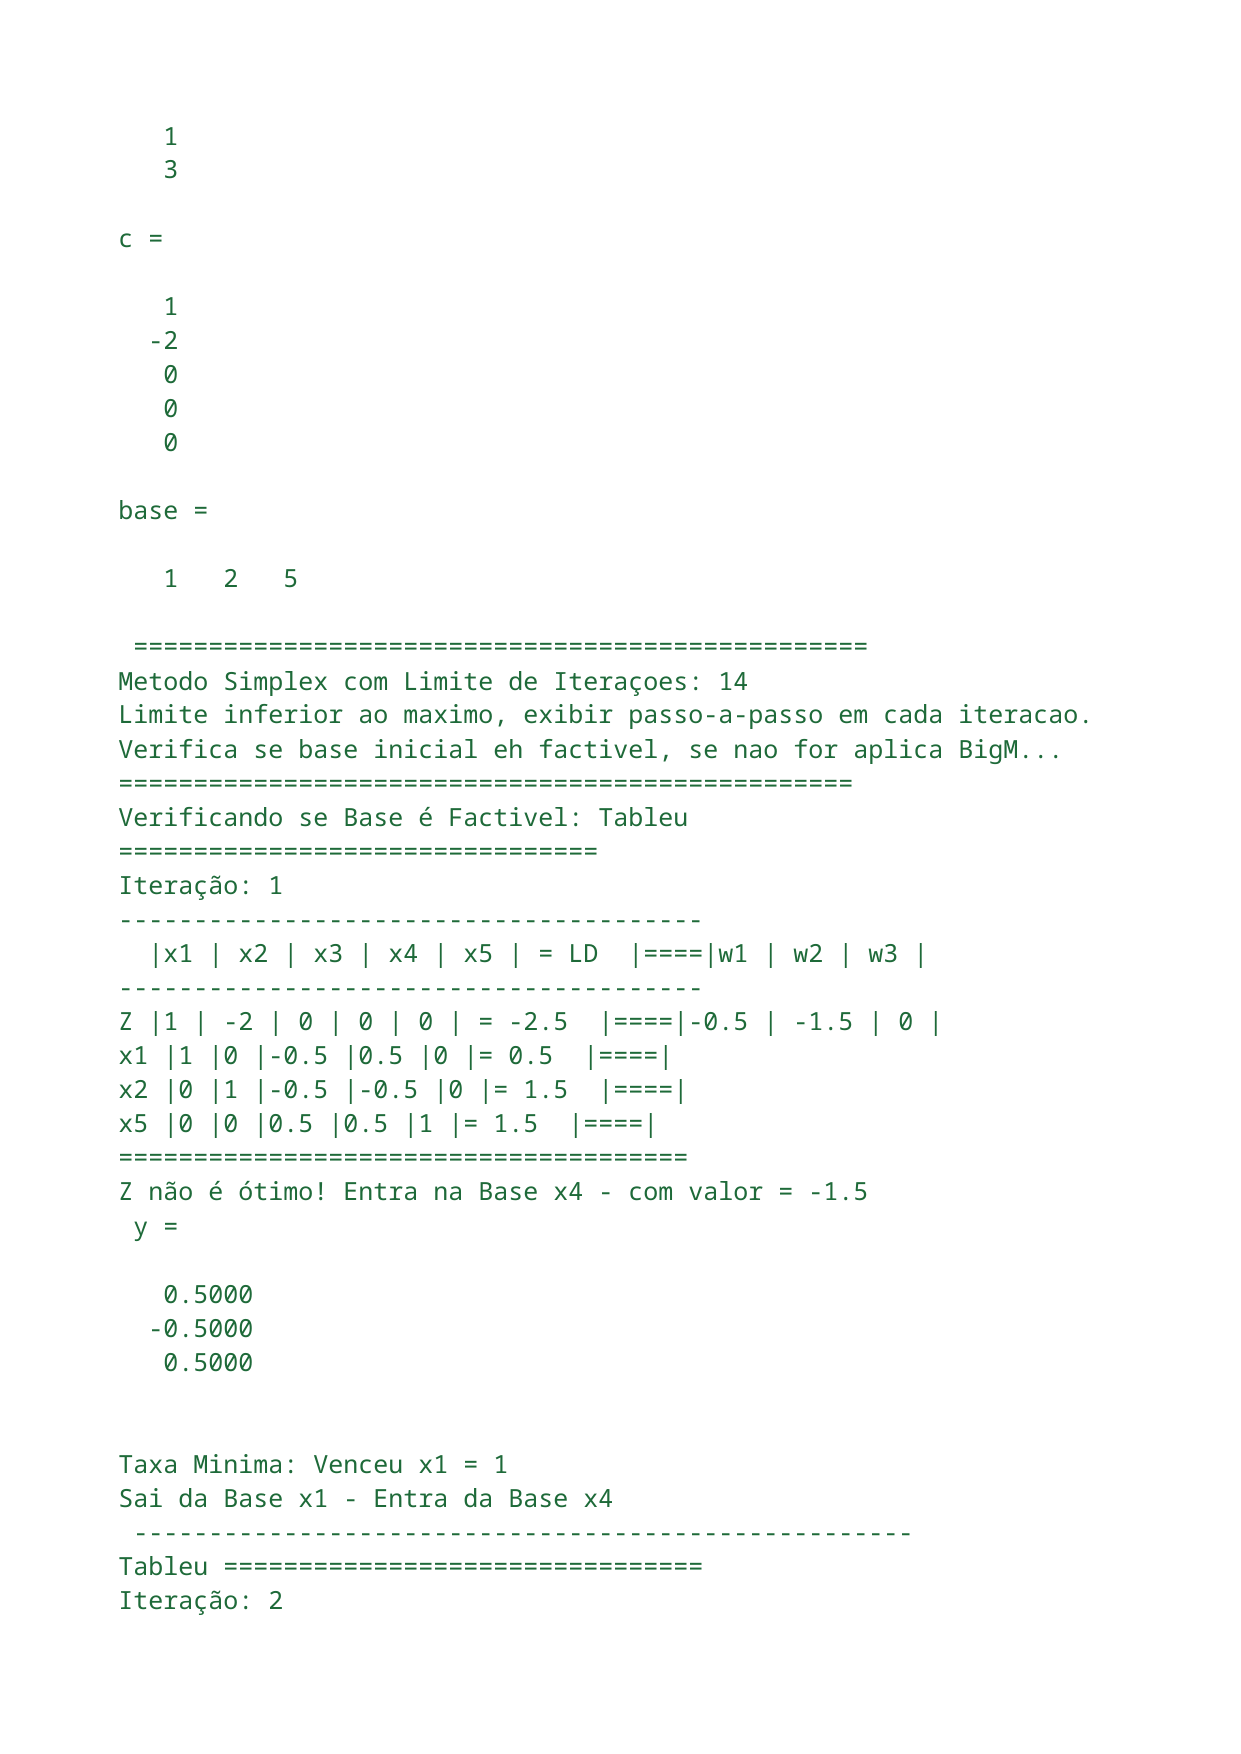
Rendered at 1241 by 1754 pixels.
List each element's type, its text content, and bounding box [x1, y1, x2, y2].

text c = [118, 220, 1122, 254]
text Z não é ótimo! Entra na Base x4 - com valor = -1.5 [118, 1174, 1122, 1208]
text Metodo Simplex com Limite de Iteraçoes: 14 [118, 663, 1122, 697]
text Verifica se base inicial eh factivel, se nao for aplica BigM... [118, 731, 1122, 765]
text 0.5000 [118, 1276, 1122, 1310]
text base = [118, 493, 1122, 527]
text --------------------------------------- [118, 902, 1122, 936]
text ---------------------------------------------------- [118, 1515, 1122, 1549]
text ================================================= [118, 629, 1122, 663]
text Taxa Minima: Venceu x1 = 1 [118, 1447, 1122, 1481]
text Iteração: 2 [118, 1583, 1122, 1617]
text 3 [118, 152, 1122, 186]
text y = [118, 1208, 1122, 1242]
text Tableu ================================ [118, 1549, 1122, 1583]
text -0.5000 [118, 1310, 1122, 1344]
text ====================================== [118, 1140, 1122, 1174]
text 1 [118, 118, 1122, 152]
text -2 [118, 322, 1122, 357]
text Verificando se Base é Factivel: Tableu ================================ [118, 799, 1122, 867]
text x5 |0 |0 |0.5 |0.5 |1 |= 1.5 |====| [118, 1106, 1122, 1140]
text 0.5000 [118, 1344, 1122, 1378]
text x1 |1 |0 |-0.5 |0.5 |0 |= 0.5 |====| [118, 1038, 1122, 1072]
text 1 [118, 288, 1122, 322]
text 0 [118, 391, 1122, 425]
text Sai da Base x1 - Entra da Base x4 [118, 1481, 1122, 1515]
text Z |1 | -2 | 0 | 0 | 0 | = -2.5 |====|-0.5 | -1.5 | 0 | [118, 1004, 1122, 1038]
text --------------------------------------- [118, 970, 1122, 1004]
text Iteração: 1 [118, 867, 1122, 902]
text ================================================= [118, 765, 1122, 799]
text |x1 | x2 | x3 | x4 | x5 | = LD |====|w1 | w2 | w3 | [118, 936, 1122, 970]
text 1 2 5 [118, 561, 1122, 595]
text x2 |0 |1 |-0.5 |-0.5 |0 |= 1.5 |====| [118, 1072, 1122, 1106]
text 0 [118, 357, 1122, 391]
text Limite inferior ao maximo, exibir passo-a-passo em cada iteracao. [118, 697, 1122, 731]
text 0 [118, 425, 1122, 459]
